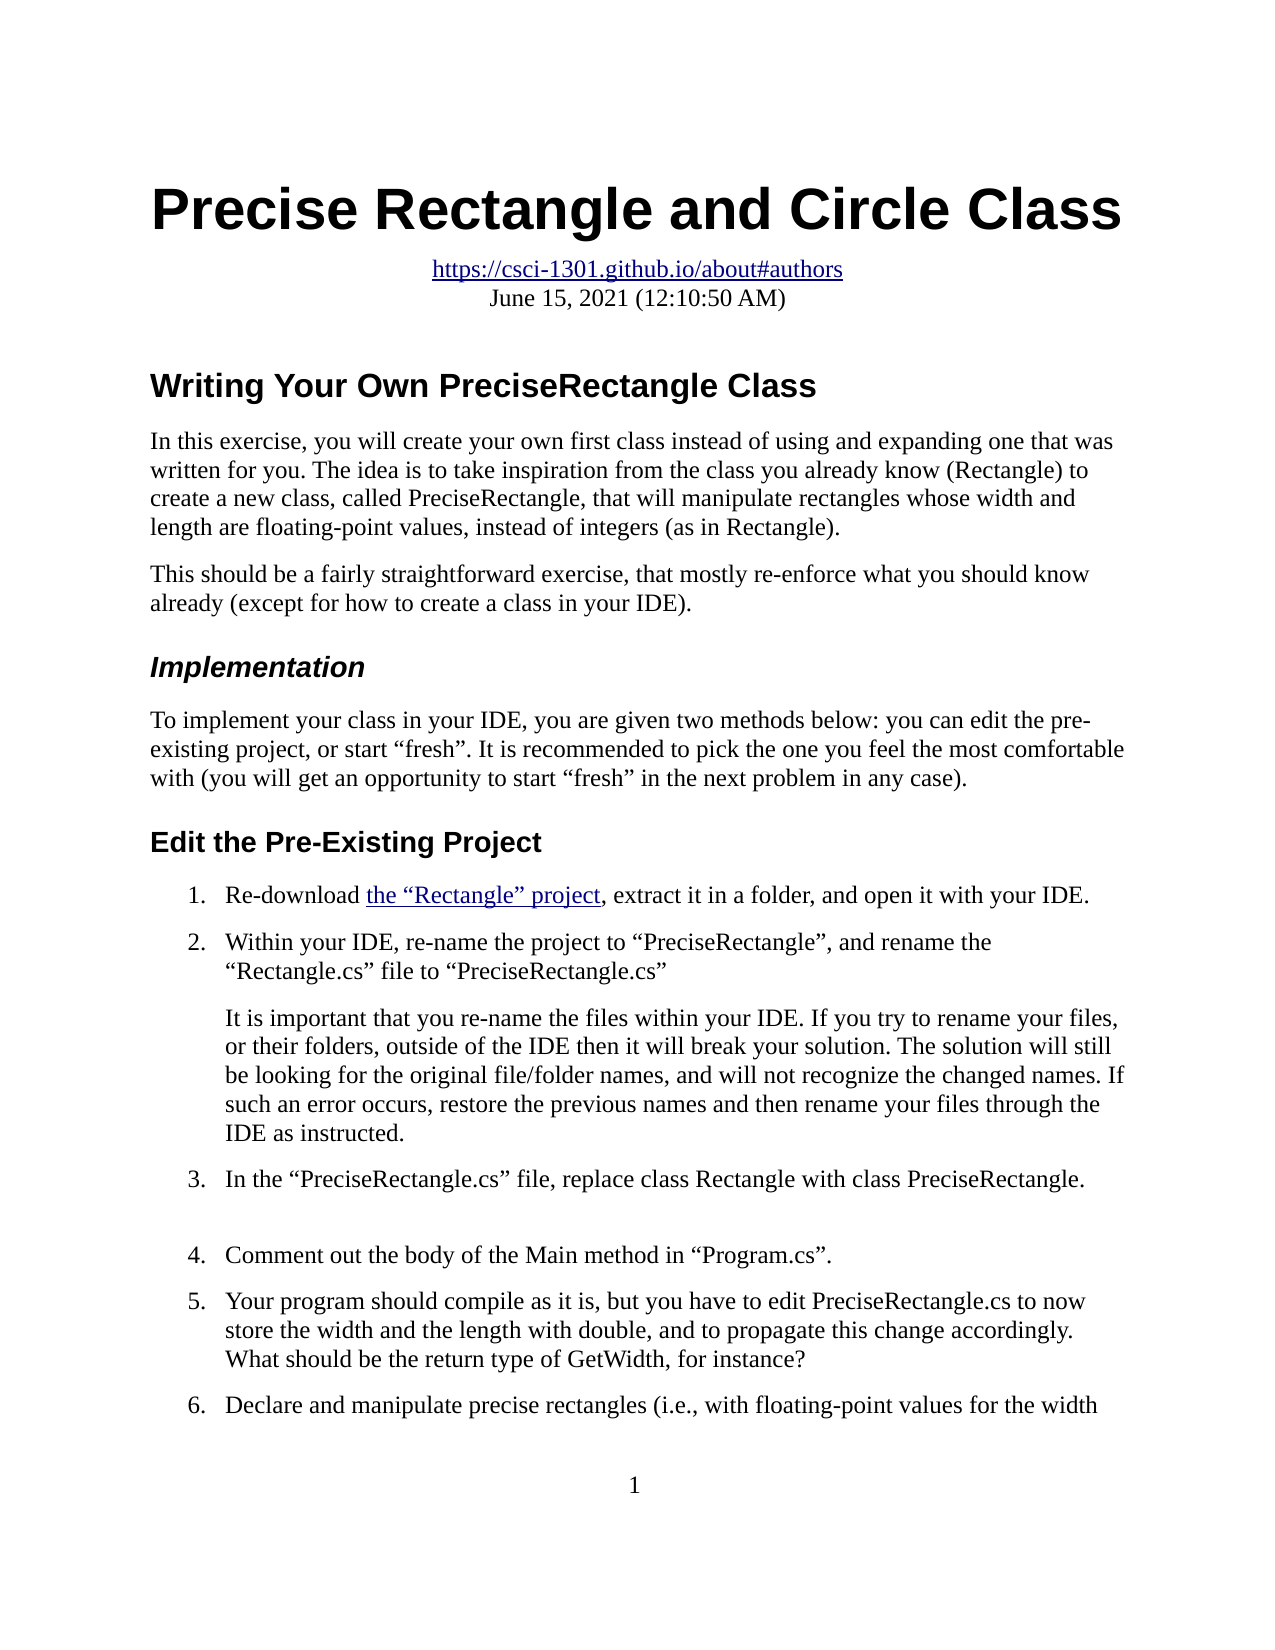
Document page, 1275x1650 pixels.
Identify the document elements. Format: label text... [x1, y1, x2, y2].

list In the “PreciseRectangle.cs” file, replace class Rectangle with class PreciseRectangle. [187, 1164, 1125, 1222]
title Precise Rectangle and Circle Class [150, 175, 1125, 242]
list Within your IDE, re-name the project to “PreciseRectangle”, and rename the “Rectangle.cs” file to “PreciseRectangle.cs” [187, 927, 1125, 985]
list Comment out the body of the Main method in “Program.cs”. [187, 1240, 1125, 1268]
list It is important that you re-name the files within your IDE. If you try to rename your files, or their folders, outside of the IDE then it will break your solution. The solution will still be looking for the original file/folder names, and will not recognize the changed names. If such an error occurs, restore the previous names and then rename your files through the IDE as instructed. [187, 1003, 1125, 1146]
text To implement your class in your IDE, you are given two methods below: you can edit the pre-existing project, or start “fresh”. It is recommended to pick the one you feel the most comfortable with (you will get an opportunity to start “fresh” in the next problem in any case). [150, 705, 1125, 792]
list Declare and manipulate precise rectangles (i.e., with floating-point values for the width [187, 1391, 1125, 1419]
subtitle Implementation [150, 650, 1125, 684]
text https://csci-1301.github.io/about#authors [150, 254, 1125, 283]
text In this exercise, you will create your own first class instead of using and expanding one that was written for you. The idea is to take inspiration from the class you already know (Rectangle) to create a new class, called PreciseRectangle, that will manipulate rectangles whose width and length are floating-point values, instead of integers (as in Rectangle). [150, 426, 1125, 541]
subtitle Writing Your Own PreciseRectangle Class [150, 366, 1125, 404]
subtitle Edit the Pre-Existing Project [150, 826, 1125, 859]
text June 15, 2021 (12:10:50 AM) [150, 283, 1125, 312]
text This should be a fairly straightforward exercise, that mostly re-enforce what you should know already (except for how to create a class in your IDE). [150, 559, 1125, 616]
list Your program should compile as it is, but you have to edit PreciseRectangle.cs to now store the width and the length with double, and to propagate this change accordingly. What should be the return type of GetWidth, for instance? [187, 1286, 1125, 1373]
list Re-download the “Rectangle” project, extract it in a folder, and open it with your IDE. [187, 881, 1125, 909]
